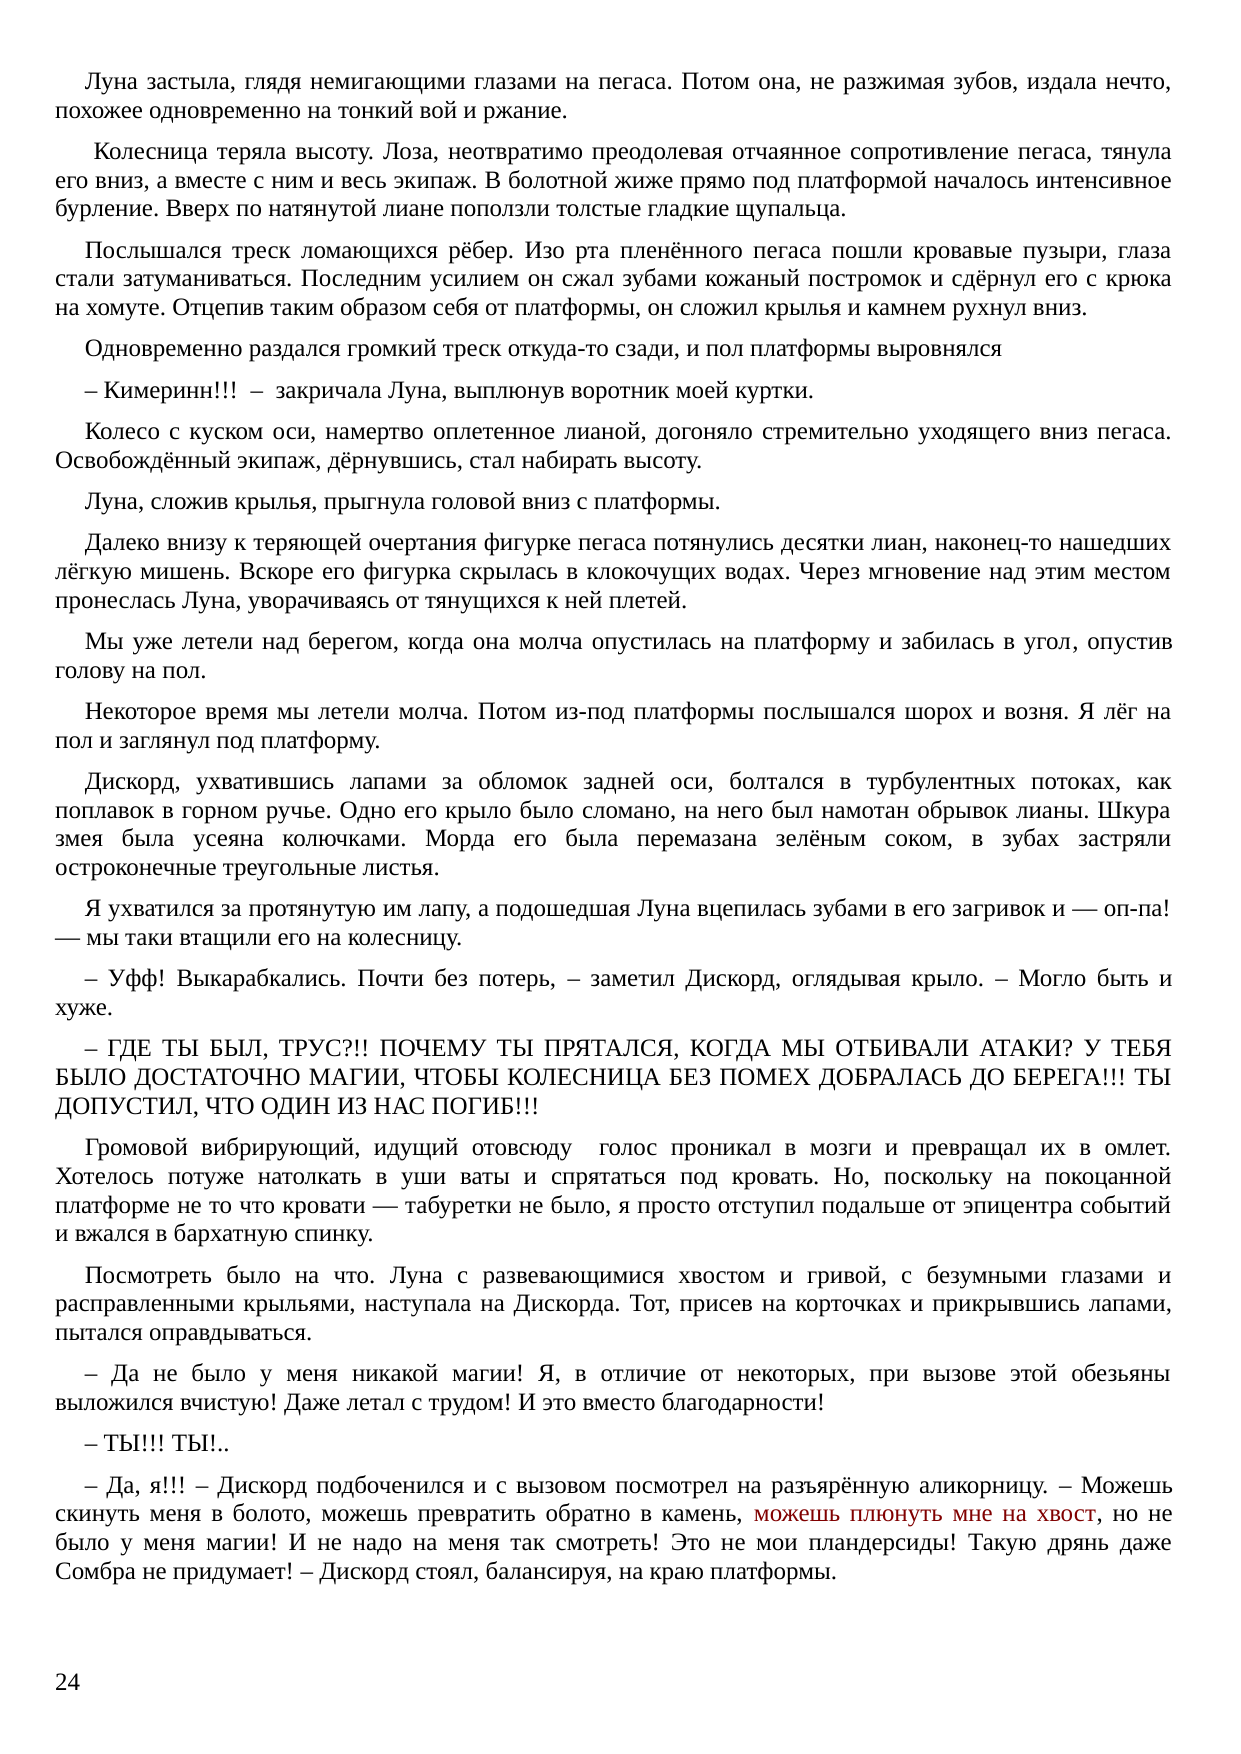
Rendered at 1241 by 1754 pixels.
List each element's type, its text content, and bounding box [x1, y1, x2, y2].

text – Кимеринн!!! – закричала Луна, выплюнув воротник моей куртки. [55, 375, 1173, 403]
text Послышался треск ломающихся рёбер. Изо рта пленённого пегаса пошли кровавые пузыри, глаза стали затуманиваться. Последним усилием он сжал зубами кожаный постромок и сдёрнул его с крюка на хомуте. Отцепив таким образом себя от платформы, он сложил крылья и камнем рухнул вниз. [55, 235, 1173, 321]
text Дискорд, ухватившись лапами за обломок задней оси, болтался в турбулентных потоках, как поплавок в горном ручье. Одно его крыло было сломано, на него был намотан обрывок лианы. Шкура змея была усеяна колючками. Морда его была перемазана зелёным соком, в зубах застряли остроконечные треугольные листья. [55, 766, 1173, 881]
text Посмотреть было на что. Луна с развевающимися хвостом и гривой, с безумными глазами и расправленными крыльями, наступала на Дискорда. Тот, присев на корточках и прикрывшись лапами, пытался оправдываться. [55, 1260, 1173, 1346]
text – Уфф! Выкарабкались. Почти без потерь, – заметил Дискорд, оглядывая крыло. – Могло быть и хуже. [55, 963, 1173, 1021]
text Мы уже летели над берегом, когда она молча опустилась на платформу и забилась в угол, опустив голову на пол. [55, 626, 1173, 683]
text Одновременно раздался громкий треск откуда-то сзади, и пол платформы выровнялся [55, 333, 1173, 362]
text – ТЫ!!! ТЫ!.. [55, 1428, 1173, 1457]
text – Да не было у меня никакой магии! Я, в отличие от некоторых, при вызове этой обезьяны выложился вчистую! Даже летал с трудом! И это вместо благодарности! [55, 1358, 1173, 1416]
text Далеко внизу к теряющей очертания фигурке пегаса потянулись десятки лиан, наконец-то нашедших лёгкую мишень. Вскоре его фигурка скрылась в клокочущих водах. Через мгновение над этим местом пронеслась Луна, уворачиваясь от тянущихся к ней плетей. [55, 527, 1173, 613]
text – Да, я!!! – Дискорд подбоченился и с вызовом посмотрел на разъярённую аликорницу. – Можешь скинуть меня в болото, можешь превратить обратно в камень, можешь плюнуть мне на хвост, но не было у меня магии! И не надо на меня так смотреть! Это не мои пландерсиды! Такую дрянь даже Сомбра не придумает! – Дискорд стоял, балансируя, на краю платформы. [55, 1470, 1173, 1585]
text Колесница теряла высоту. Лоза, неотвратимо преодолевая отчаянное сопротивление пегаса, тянула его вниз, а вместе с ним и весь экипаж. В болотной жиже прямо под платформой началось интенсивное бурление. Вверх по натянутой лиане поползли толстые гладкие щупальца. [55, 136, 1173, 222]
text Луна, сложив крылья, прыгнула головой вниз с платформы. [55, 486, 1173, 515]
text Я ухватился за протянутую им лапу, а подошедшая Луна вцепилась зубами в его загривок и — оп-па! — мы таки втащили его на колесницу. [55, 893, 1173, 951]
text Некоторое время мы летели молча. Потом из-под платформы послышался шорох и возня. Я лёг на пол и заглянул под платформу. [55, 696, 1173, 753]
text Колесо с куском оси, намертво оплетенное лианой, догоняло стремительно уходящего вниз пегаса. Освобождённый экипаж, дёрнувшись, стал набирать высоту. [55, 416, 1173, 473]
text Луна застыла, глядя немигающими глазами на пегаса. Потом она, не разжимая зубов, издала нечто, похожее одновременно на тонкий вой и ржание. [55, 66, 1173, 123]
text Громовой вибрирующий, идущий отовсюду голос проникал в мозги и превращал их в омлет. Хотелось потуже натолкать в уши ваты и спрятаться под кровать. Но, поскольку на покоцанной платформе не то что кровати — табуретки не было, я просто отступил подальше от эпицентра событий и вжался в бархатную спинку. [55, 1132, 1173, 1247]
text – ГДЕ ТЫ БЫЛ, ТРУС?!! ПОЧЕМУ ТЫ ПРЯТАЛСЯ, КОГДА МЫ ОТБИВАЛИ АТАКИ? У ТЕБЯ БЫЛО ДОСТАТОЧНО МАГИИ, ЧТОБЫ КОЛЕСНИЦА БЕЗ ПОМЕХ ДОБРАЛАСЬ ДО БЕРЕГА!!! ТЫ ДОПУСТИЛ, ЧТО ОДИН ИЗ НАС ПОГИБ!!! [55, 1033, 1173, 1120]
